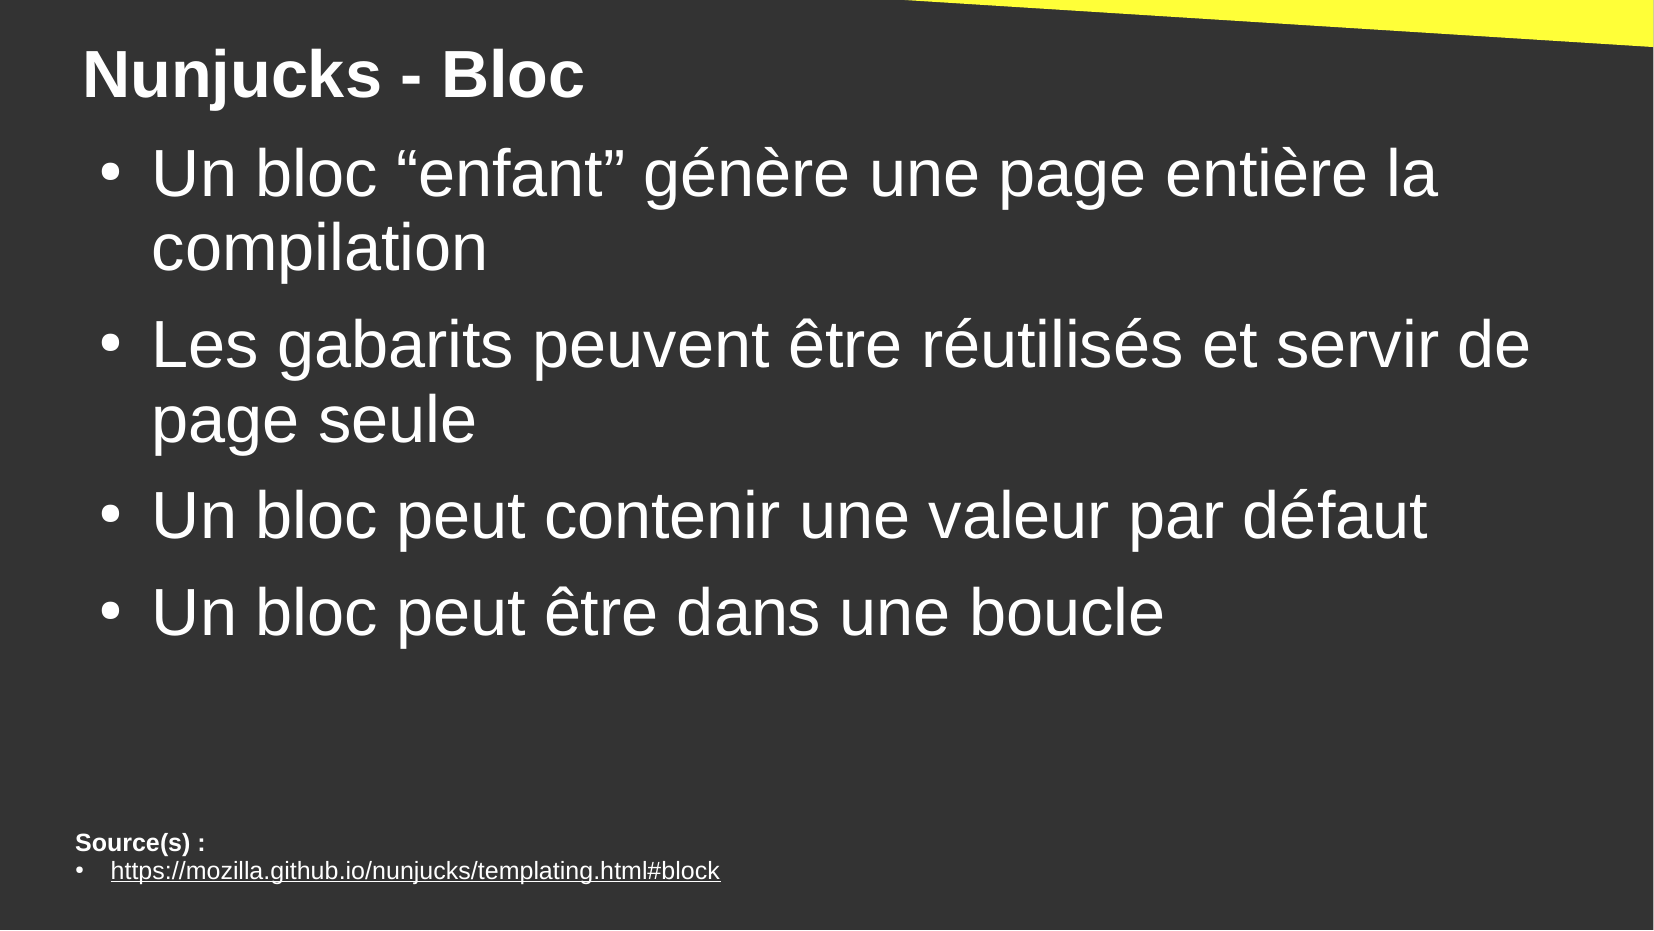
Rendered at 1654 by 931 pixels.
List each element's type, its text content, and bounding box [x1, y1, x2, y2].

title Nunjucks - Bloc [82, 37, 1571, 112]
list Un bloc “enfant” génère une page entière la compilation Les gabarits peuvent être réutilisés et servir de page seule Un bloc peut contenir une valeur par défaut Un bloc peut être dans une boucle [80, 135, 1620, 739]
text_box [904, 0, 1654, 48]
text_box Source(s) : https://mozilla.github.io/nunjucks/templating.html#block [60, 821, 1546, 931]
